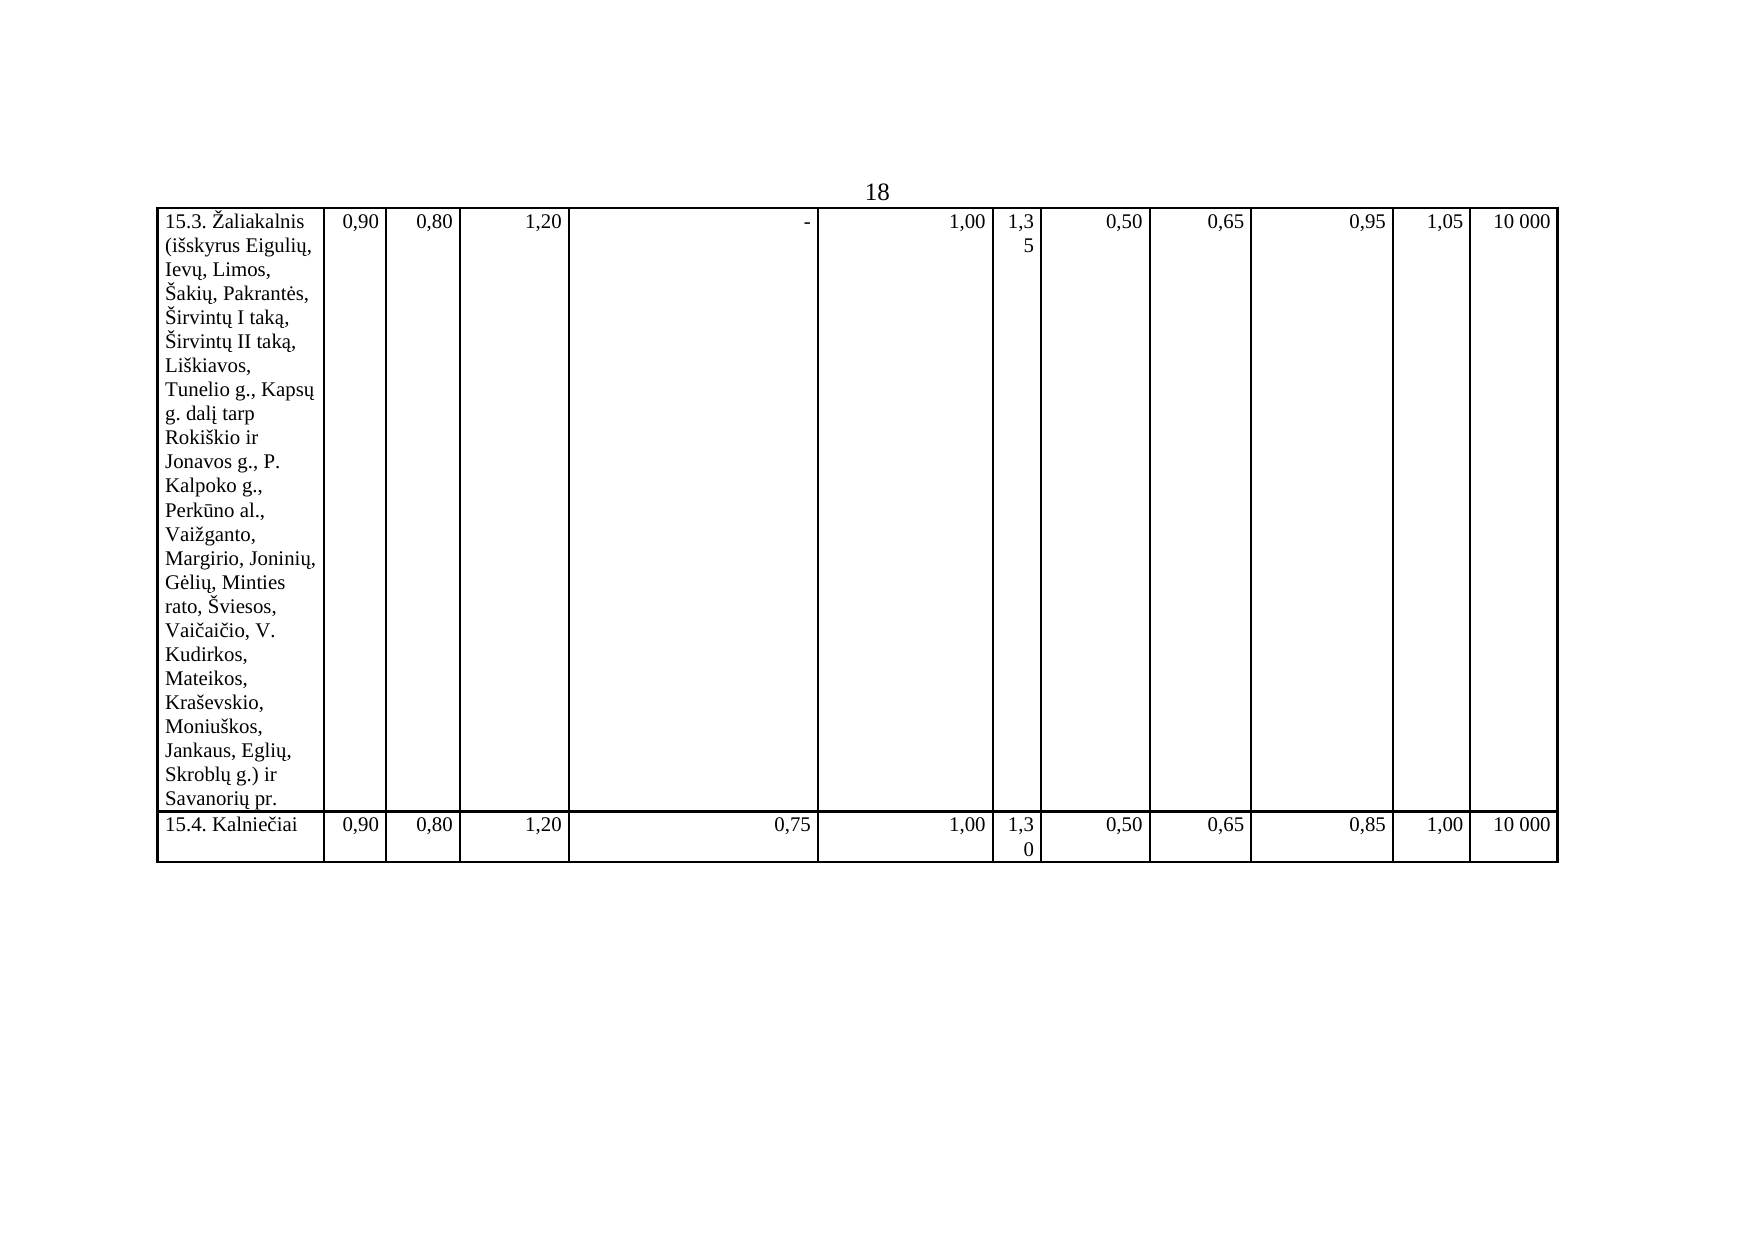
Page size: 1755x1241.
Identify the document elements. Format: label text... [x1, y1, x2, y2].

table_cell [1563, 810, 1586, 861]
table_cell [1586, 207, 1590, 810]
table_cell [1590, 810, 1597, 861]
table_cell 0,75 [570, 813, 817, 861]
table_cell 1,20 [461, 813, 568, 861]
table_cell - [570, 209, 817, 810]
table_cell 1,20 [461, 209, 568, 810]
table_cell 0,80 [387, 813, 459, 861]
table_cell 10 000 [1471, 209, 1556, 810]
table_cell 0,65 [1151, 813, 1250, 861]
table_cell 0,95 [1252, 209, 1392, 810]
table_cell 1,00 [1394, 813, 1469, 861]
table_cell 15.3. Žaliakalnis (išskyrus Eigulių, Ievų, Limos, Šakių, Pakrantės, Širvintų I taką, Širvintų II taką, Liškiavos, Tunelio g., Kapsų g. dalį tarp Rokiškio ir Jonavos g., P. Kalpoko g., Perkūno al., Vaižganto, Margirio, Joninių, Gėlių, Minties rato, Šviesos, Vaičaičio, V. Kudirkos, Mateikos, Kraševskio, Moniuškos, Jankaus, Eglių, Skroblų g.) ir Savanorių pr. [159, 209, 323, 810]
table_cell 1,00 [819, 813, 992, 861]
table_cell [1563, 207, 1586, 810]
table_cell [1590, 207, 1597, 810]
table_cell 15.4. Kalniečiai [159, 813, 323, 861]
table_cell 0,80 [387, 209, 459, 810]
table_cell [1586, 810, 1590, 861]
table_cell 0,90 [325, 209, 385, 810]
table_cell 0,90 [325, 813, 385, 861]
table_cell 0,65 [1151, 209, 1250, 810]
table_cell 0,50 [1042, 209, 1149, 810]
table_cell 1,05 [1394, 209, 1469, 810]
table_cell 0,50 [1042, 813, 1149, 861]
table_cell 1,30 [994, 813, 1040, 861]
table_cell 0,85 [1252, 813, 1392, 861]
table_cell 1,00 [819, 209, 992, 810]
table_cell 10 000 [1471, 813, 1556, 861]
table_cell 1,35 [994, 209, 1040, 810]
